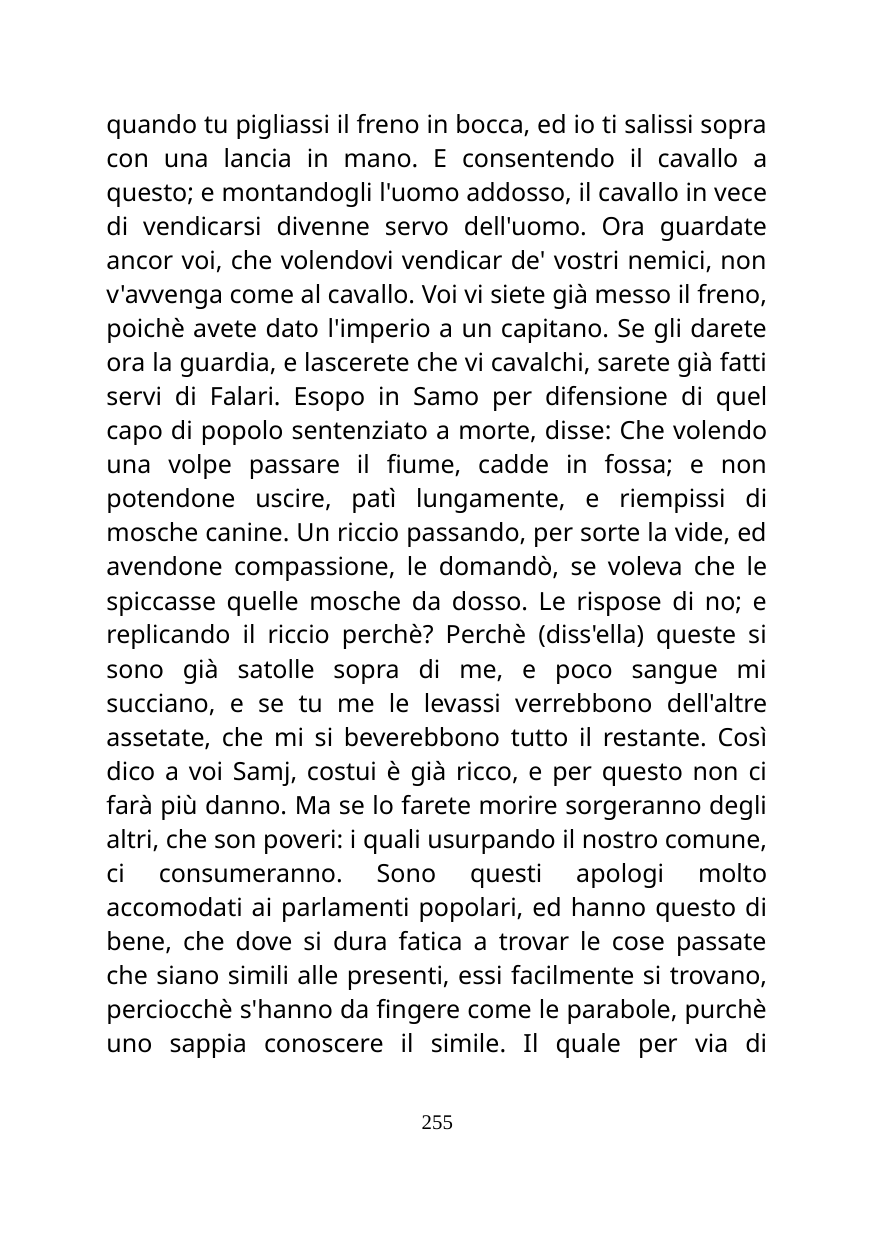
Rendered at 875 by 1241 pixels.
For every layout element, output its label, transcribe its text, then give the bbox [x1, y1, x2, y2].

text quando tu pigliassi il freno in bocca, ed io ti salissi sopra con una lancia in mano. E consentendo il cavallo a questo; e montandogli l'uomo addosso, il cavallo in vece di vendicarsi divenne servo dell'uomo. Ora guardate ancor voi, che volendovi vendicar de' vostri nemici, non v'avvenga come al cavallo. Voi vi siete già messo il freno, poichè avete dato l'imperio a un capitano. Se gli darete ora la guardia, e lascerete che vi cavalchi, sarete già fatti servi di Falari. Esopo in Samo per difensione di quel capo di popolo sentenziato a morte, disse: Che volendo una volpe passare il fiume, cadde in fossa; e non potendone uscire, patì lungamente, e riempissi di mosche canine. Un riccio passando, per sorte la vide, ed avendone compassione, le domandò, se voleva che le spiccasse quelle mosche da dosso. Le rispose di no; e replicando il riccio perchè? Perchè (diss'ella) queste si sono già satolle sopra di me, e poco sangue mi succiano, e se tu me le levassi verrebbono dell'altre assetate, che mi si beverebbono tutto il restante. Così dico a voi Samj, costui è già ricco, e per questo non ci farà più danno. Ma se lo farete morire sorgeranno degli altri, che son poveri: i quali usurpando il nostro comune, ci consumeranno. Sono questi apologi molto accomodati ai parlamenti popolari, ed hanno questo di bene, che dove si dura fatica a trovar le cose passate che siano simili alle presenti, essi facilmente si trovano, perciocchè s'hanno da fingere come le parabole, purchè uno sappia conoscere il simile. Il quale per via di [106, 106, 768, 1060]
